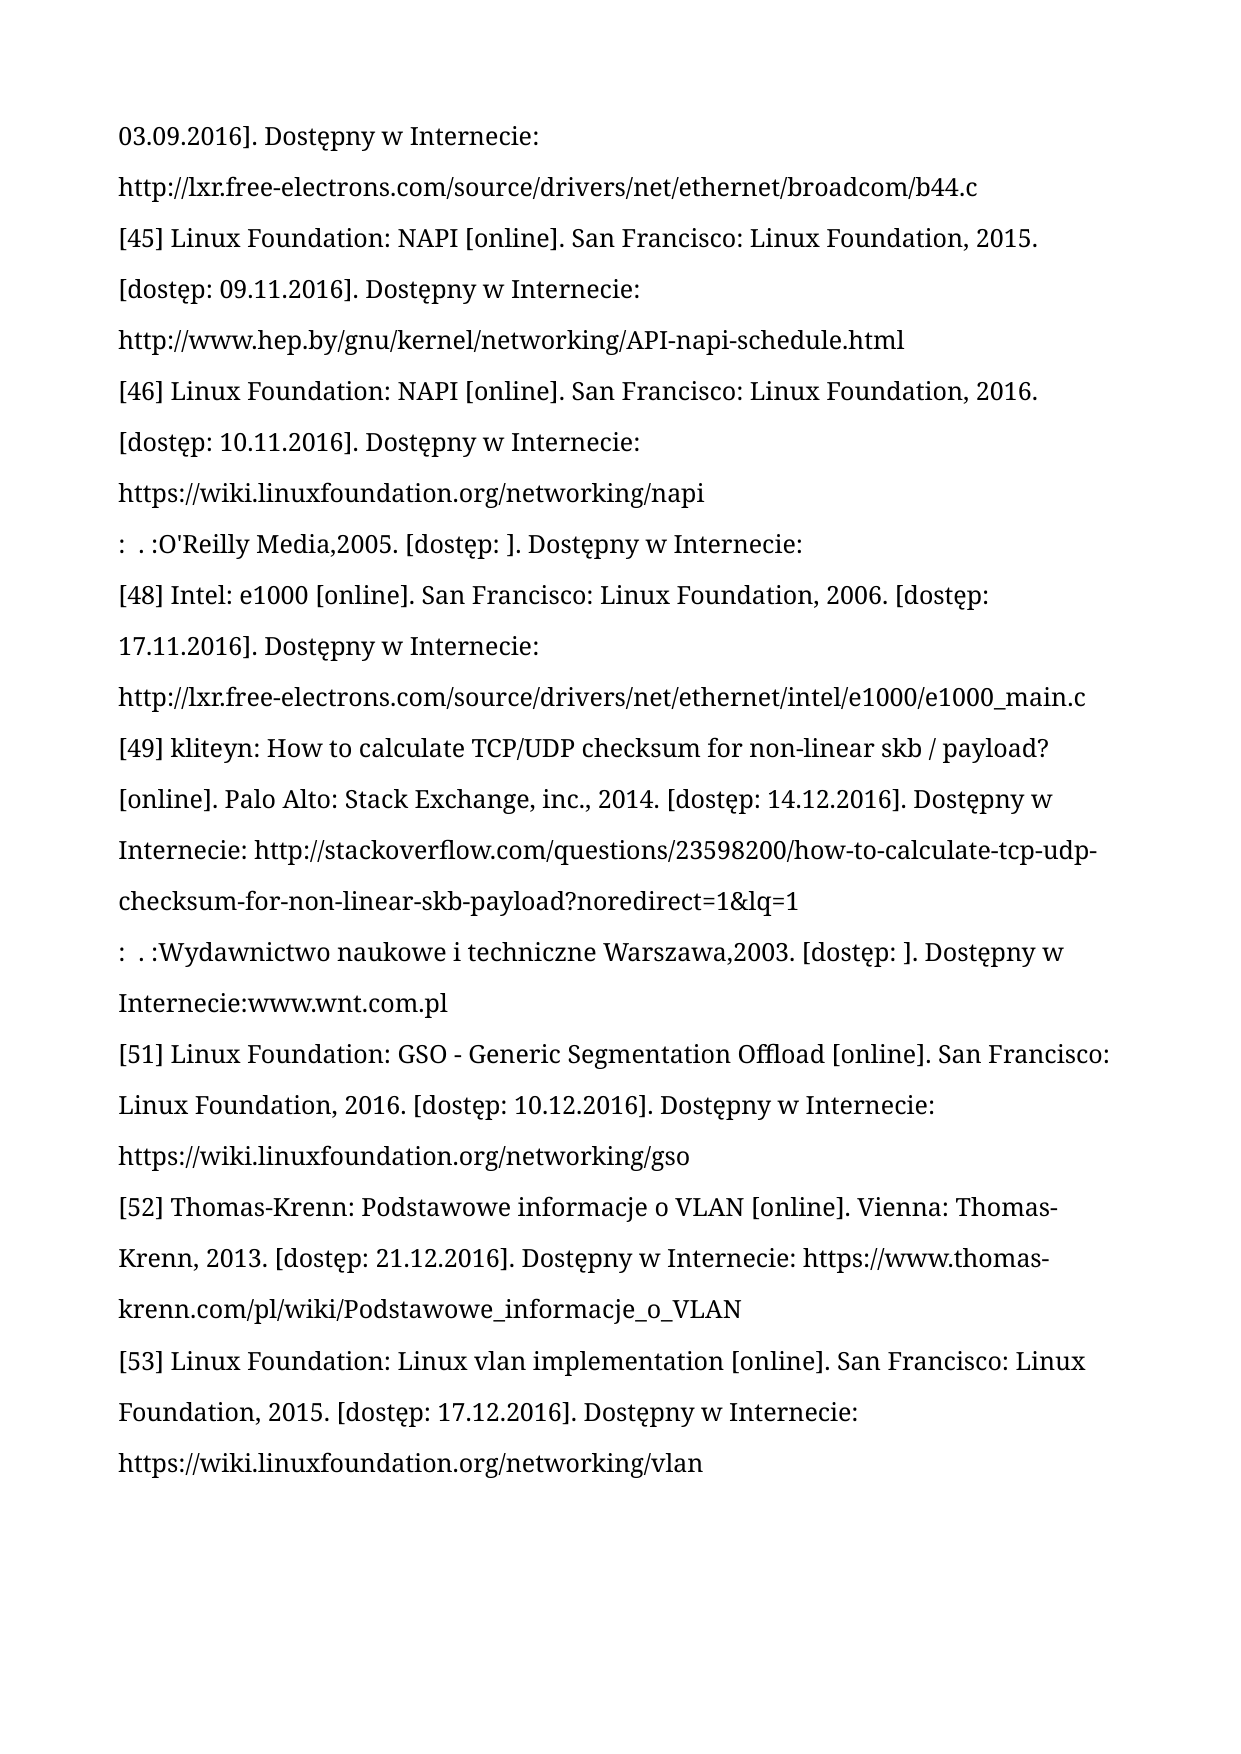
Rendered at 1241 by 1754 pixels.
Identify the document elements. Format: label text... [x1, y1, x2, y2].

text 03.09.2016]. Dostępny w Internecie: http://lxr.free-electrons.com/source/drivers/net/ethernet/broadcom/b44.c [118, 118, 1122, 203]
text [48] Intel: e1000 [online]. San Francisco: Linux Foundation, 2006. [dostęp: 17.11.2016]. Dostępny w Internecie: http://lxr.free-electrons.com/source/drivers/net/ethernet/intel/e1000/e1000_main.c [118, 577, 1122, 714]
text [45] Linux Foundation: NAPI [online]. San Francisco: Linux Foundation, 2015. [dostęp: 09.11.2016]. Dostępny w Internecie: http://www.hep.by/gnu/kernel/networking/API-napi-schedule.html [118, 220, 1122, 356]
text [52] Thomas-Krenn: Podstawowe informacje o VLAN [online]. Vienna: Thomas-Krenn, 2013. [dostęp: 21.12.2016]. Dostępny w Internecie: https://www.thomas-krenn.com/pl/wiki/Podstawowe_informacje_o_VLAN [118, 1190, 1122, 1326]
text [46] Linux Foundation: NAPI [online]. San Francisco: Linux Foundation, 2016. [dostęp: 10.11.2016]. Dostępny w Internecie: https://wiki.linuxfoundation.org/networking/napi [118, 373, 1122, 509]
text : . :Wydawnictwo naukowe i techniczne Warszawa,2003. [dostęp: ]. Dostępny w Internecie:www.wnt.com.pl [118, 935, 1122, 1020]
text [51] Linux Foundation: GSO - Generic Segmentation Offload [online]. San Francisco: Linux Foundation, 2016. [dostęp: 10.12.2016]. Dostępny w Internecie: https://wiki.linuxfoundation.org/networking/gso [118, 1037, 1122, 1173]
text [49] kliteyn: How to calculate TCP/UDP checksum for non-linear skb / payload? [online]. Palo Alto: Stack Exchange, inc., 2014. [dostęp: 14.12.2016]. Dostępny w Internecie: http://stackoverflow.com/questions/23598200/how-to-calculate-tcp-udp-checksum-for-non-linear-skb-payload?noredirect=1&lq=1 [118, 731, 1122, 918]
text [53] Linux Foundation: Linux vlan implementation [online]. San Francisco: Linux Foundation, 2015. [dostęp: 17.12.2016]. Dostępny w Internecie: https://wiki.linuxfoundation.org/networking/vlan [118, 1343, 1122, 1479]
text : . :O'Reilly Media,2005. [dostęp: ]. Dostępny w Internecie: [118, 526, 1122, 561]
